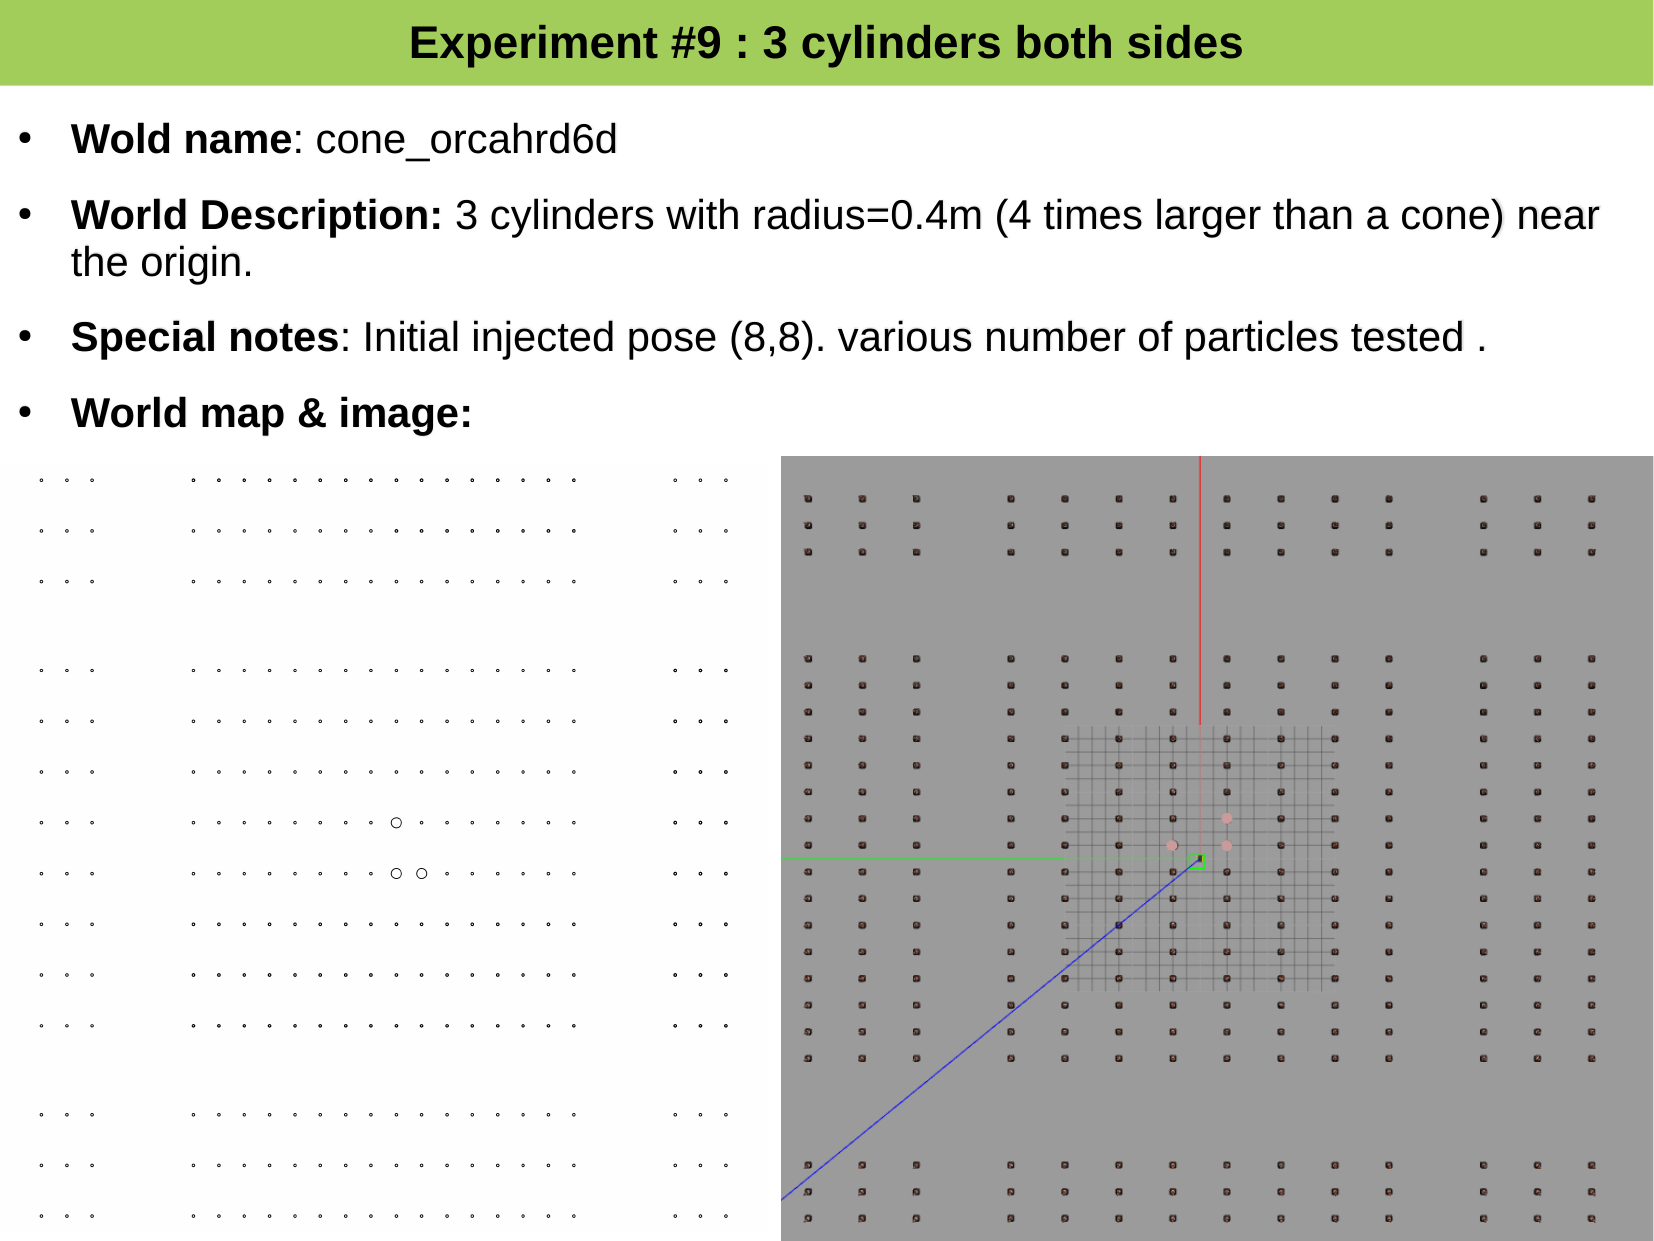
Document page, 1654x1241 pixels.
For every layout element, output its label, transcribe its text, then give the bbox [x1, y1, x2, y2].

picture [781, 456, 1654, 1241]
picture [0, 464, 767, 1232]
list Wold name: cone_orcahrd6d World Description: 3 cylinders with radius=0.4m (4 times larger than a cone) near the origin. Special notes: Initial injected pose (8,8). various number of particles tested . World map & image: [0, 115, 1654, 1241]
title Experiment #9 : 3 cylinders both sides [0, 0, 1654, 86]
